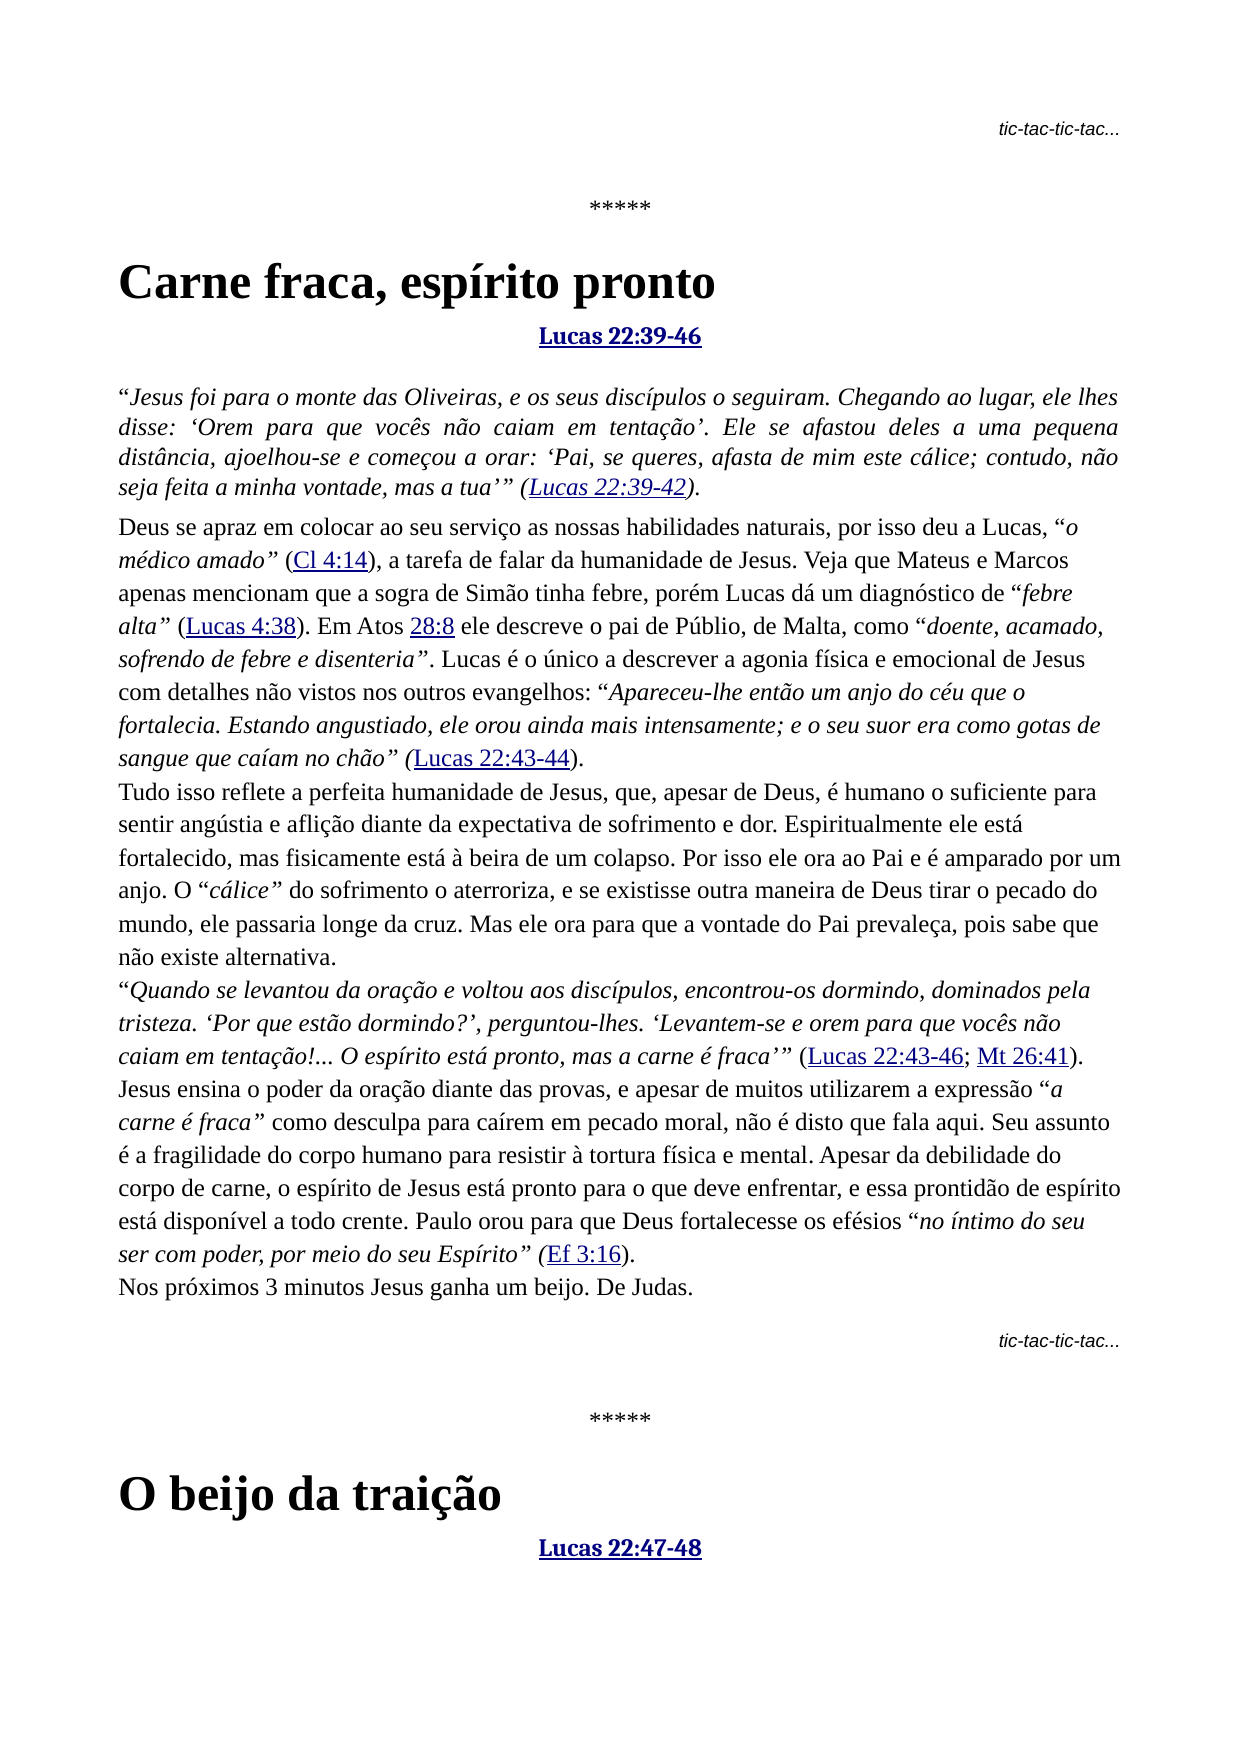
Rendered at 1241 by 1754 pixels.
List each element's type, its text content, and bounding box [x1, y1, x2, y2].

text “Jesus foi para o monte das Oliveiras, e os seus discípulos o seguiram. Chegando ao lugar, ele lhes disse: ‘Orem para que vocês não caiam em tentação’. Ele se afastou deles a uma pequena distância, ajoelhou-se e começou a orar: ‘Pai, se queres, afasta de mim este cálice; contudo, não seja feita a minha vontade, mas a tua’” (Lucas 22:39-42). [118, 380, 1122, 501]
text tic-tac-tic-tac... [118, 118, 1122, 140]
text “Quando se levantou da oração e voltou aos discípulos, encontrou-os dormindo, dominados pela tristeza. ‘Por que estão dormindo?’, perguntou-lhes. ‘Levantem-se e orem para que vocês não caiam em tentação!... O espírito está pronto, mas a carne é fraca’” (Lucas 22:43-46; Mt 26:41). Jesus ensina o poder da oração diante das provas, e apesar de muitos utilizarem a expressão “a carne é fraca” como desculpa para caírem em pecado moral, não é disto que fala aqui. Seu assunto é a fragilidade do corpo humano para resistir à tortura física e mental. Apesar da debilidade do corpo de carne, o espírito de Jesus está pronto para o que deve enfrentar, e essa prontidão de espírito está disponível a todo crente. Paulo orou para que Deus fortalecesse os efésios “no íntimo do seu ser com poder, por meio do seu Espírito” (Ef 3:16). [118, 975, 1122, 1268]
subtitle Carne fraca, espírito pronto [118, 252, 1122, 309]
text ***** [118, 194, 1122, 222]
text Tudo isso reflete a perfeita humanidade de Jesus, que, apesar de Deus, é humano o suficiente para sentir angústia e aflição diante da expectativa de sofrimento e dor. Espiritualmente ele está fortalecido, mas fisicamente está à beira de um colapso. Por isso ele ora ao Pai e é amparado por um anjo. O “cálice” do sofrimento o aterroriza, e se existisse outra maneira de Deus tirar o pecado do mundo, ele passaria longe da cruz. Mas ele ora para que a vontade do Pai prevaleça, pois sabe que não existe alternativa. [118, 777, 1122, 970]
text Lucas 22:47-48 [118, 1534, 1122, 1563]
text tic-tac-tic-tac... [118, 1330, 1122, 1352]
text Deus se apraz em colocar ao seu serviço as nossas habilidades naturais, por isso deu a Lucas, “o médico amado” (Cl 4:14), a tarefa de falar da humanidade de Jesus. Veja que Mateus e Marcos apenas mencionam que a sogra de Simão tinha febre, porém Lucas dá um diagnóstico de “febre alta” (Lucas 4:38). Em Atos 28:8 ele descreve o pai de Públio, de Malta, como “doente, acamado, sofrendo de febre e disenteria”. Lucas é o único a descrever a agonia física e emocional de Jesus com detalhes não vistos nos outros evangelhos: “Apareceu-lhe então um anjo do céu que o fortalecia. Estando angustiado, ele orou ainda mais intensamente; e o seu suor era como gotas de sangue que caíam no chão” (Lucas 22:43-44). [118, 512, 1122, 772]
text ***** [118, 1406, 1122, 1435]
subtitle O beijo da traição [118, 1464, 1122, 1521]
text Nos próximos 3 minutos Jesus ganha um beijo. De Judas. [118, 1272, 1122, 1301]
text Lucas 22:39-46 [118, 322, 1122, 351]
